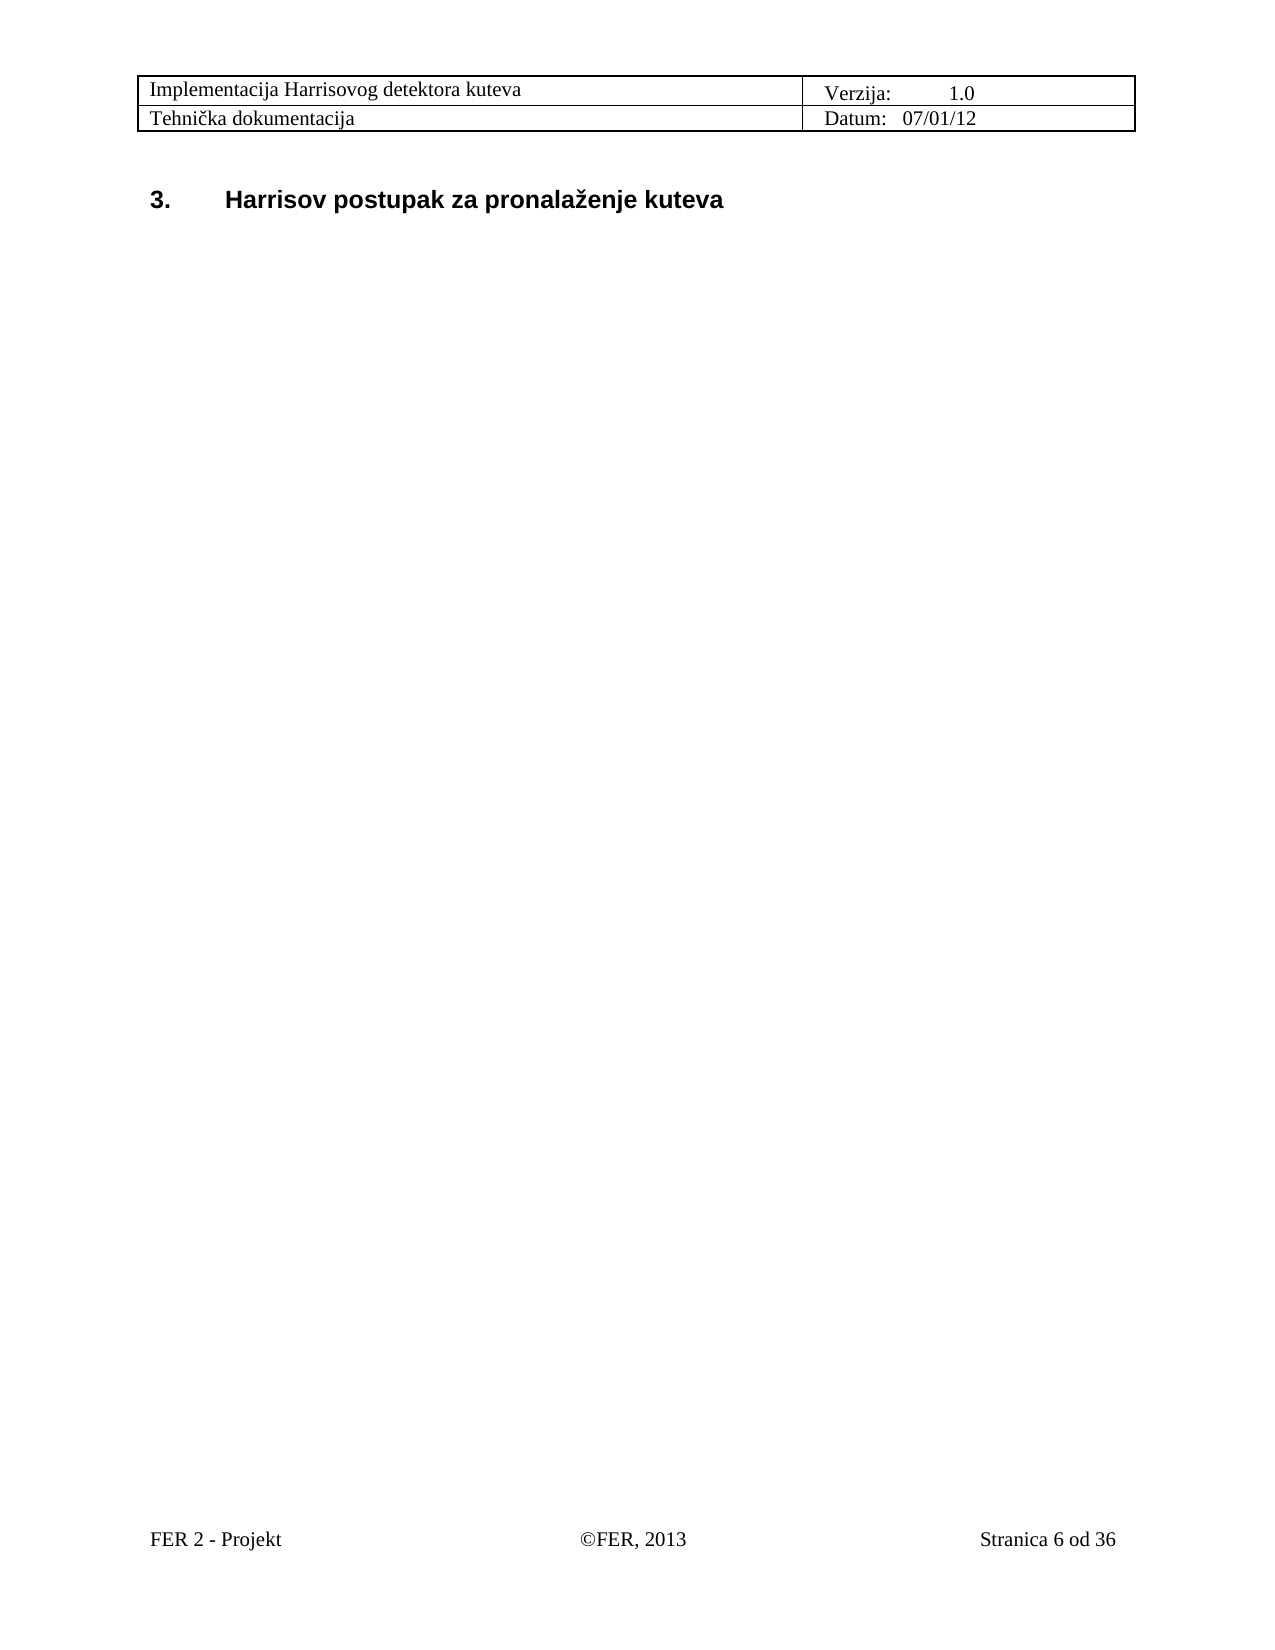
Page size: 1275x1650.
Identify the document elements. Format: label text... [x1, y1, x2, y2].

subtitle Harrisov postupak za pronalaženje kuteva [150, 185, 1125, 213]
